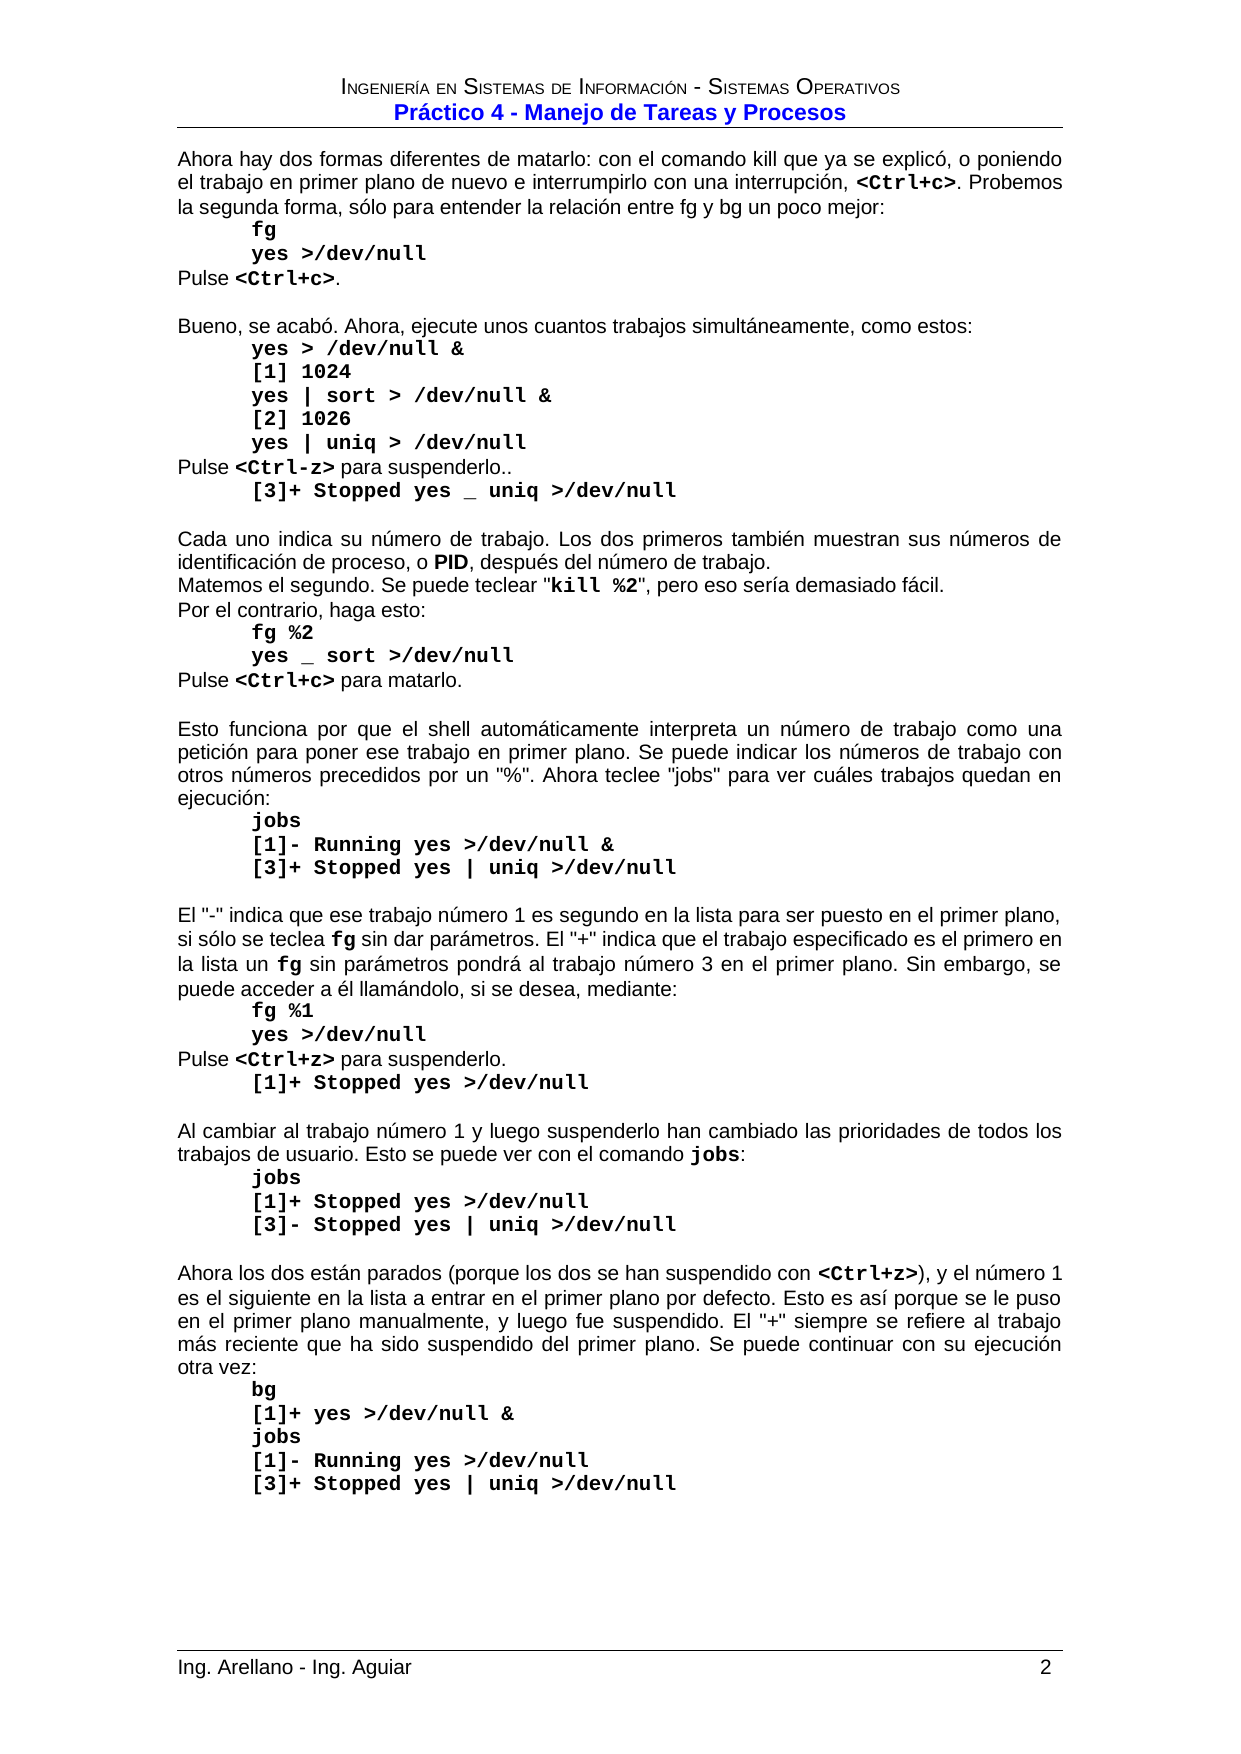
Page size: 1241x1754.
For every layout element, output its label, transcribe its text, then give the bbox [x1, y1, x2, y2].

text [1]+ Stopped yes >/dev/null [177, 1072, 1063, 1096]
text Ahora los dos están parados (porque los dos se han suspendido con <Ctrl+z>), y el número 1 es el siguiente en la lista a entrar en el primer plano por defecto. Esto es así porque se le puso en el primer plano manualmente, y luego fue suspendido. El "+" siempre se refiere al trabajo más reciente que ha sido suspendido del primer plano. Se puede continuar con su ejecución otra vez: [177, 1261, 1063, 1379]
text Esto funciona por que el shell automáticamente interpreta un número de trabajo como una petición para poner ese trabajo en primer plano. Se puede indicar los números de trabajo con otros números precedidos por un "%". Ahora teclee "jobs" para ver cuáles trabajos quedan en ejecución: [177, 717, 1063, 810]
text yes >/dev/null [251, 243, 1063, 266]
text jobs [251, 810, 1063, 834]
text Al cambiar al trabajo número 1 y luego suspenderlo han cambiado las prioridades de todos los trabajos de usuario. Esto se puede ver con el comando jobs: [177, 1119, 1063, 1167]
text yes > /dev/null & [251, 338, 1063, 361]
text yes _ sort >/dev/null [251, 645, 1063, 669]
text Pulse <Ctrl+z> para suspenderlo. [177, 1047, 1063, 1072]
text [1]- Running yes >/dev/null & [251, 834, 1063, 857]
text fg [251, 219, 1063, 243]
text [1]+ Stopped yes >/dev/null [251, 1191, 1063, 1214]
text fg %1 [251, 1000, 1063, 1024]
text Ahora hay dos formas diferentes de matarlo: con el comando kill que ya se explicó, o poniendo el trabajo en primer plano de nuevo e interrumpirlo con una interrupción, <Ctrl+c>. Probemos la segunda forma, sólo para entender la relación entre fg y bg un poco mejor: [177, 148, 1063, 219]
text yes | uniq > /dev/null [251, 432, 1063, 455]
text [3]- Stopped yes | uniq >/dev/null [251, 1214, 1063, 1238]
text Cada uno indica su número de trabajo. Los dos primeros también muestran sus números de identificación de proceso, o PID, después del número de trabajo. [177, 527, 1063, 574]
text [1] 1024 [251, 361, 1063, 385]
text [1]+ yes >/dev/null & [251, 1403, 1063, 1426]
text El "-" indica que ese trabajo número 1 es segundo en la lista para ser puesto en el primer plano, si sólo se teclea fg sin dar parámetros. El "+" indica que el trabajo especificado es el primero en la lista un fg sin parámetros pondrá al trabajo número 3 en el primer plano. Sin embargo, se puede acceder a él llamándolo, si se desea, mediante: [177, 904, 1063, 1000]
text bg [251, 1379, 1063, 1403]
text Matemos el segundo. Se puede teclear "kill %2", pero eso sería demasiado fácil. [177, 574, 1063, 599]
text Por el contrario, haga esto: [177, 599, 1063, 622]
text [1]- Running yes >/dev/null [251, 1450, 1063, 1473]
text Pulse <Ctrl+c> para matarlo. [177, 669, 1063, 694]
text jobs [251, 1426, 1063, 1450]
text jobs [251, 1167, 1063, 1191]
text Bueno, se acabó. Ahora, ejecute unos cuantos trabajos simultáneamente, como estos: [177, 314, 1063, 338]
text yes >/dev/null [251, 1024, 1063, 1047]
text Pulse <Ctrl-z> para suspenderlo.. [177, 455, 1063, 480]
text [3]+ Stopped yes _ uniq >/dev/null [177, 480, 1063, 504]
text Pulse <Ctrl+c>. [177, 266, 1063, 291]
text [3]+ Stopped yes | uniq >/dev/null [251, 1473, 1063, 1497]
text yes | sort > /dev/null & [251, 385, 1063, 408]
text fg %2 [251, 622, 1063, 645]
text [3]+ Stopped yes | uniq >/dev/null [251, 857, 1063, 881]
text [2] 1026 [251, 408, 1063, 432]
